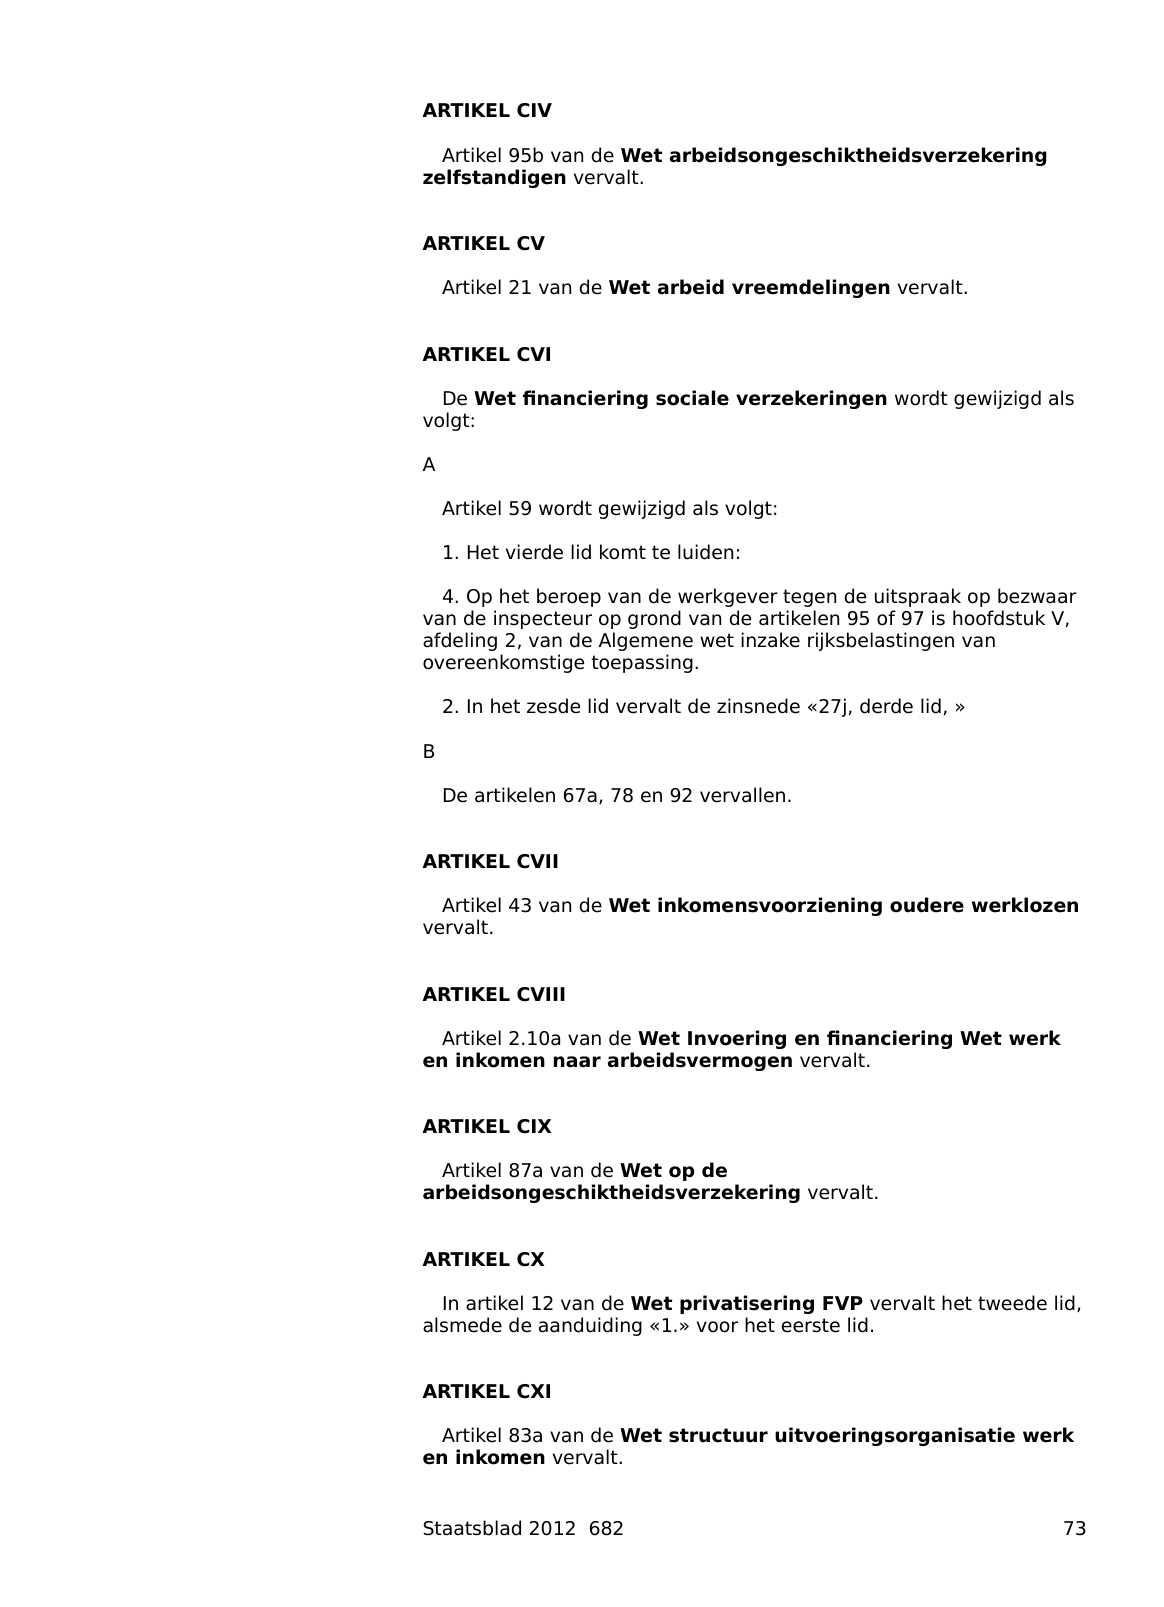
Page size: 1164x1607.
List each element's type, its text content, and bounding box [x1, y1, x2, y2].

subtitle ARTIKEL CX [422, 1248, 1087, 1271]
text 2. In het zesde lid vervalt de zinsnede «27j, derde lid, » [422, 696, 1087, 718]
text Artikel 95b van de Wet arbeidsongeschiktheidsverzekering zelfstandigen vervalt. [422, 144, 1087, 188]
text Artikel 21 van de Wet arbeid vreemdelingen vervalt. [422, 277, 1087, 299]
subtitle ARTIKEL CV [422, 233, 1087, 255]
text Artikel 83a van de Wet structuur uitvoeringsorganisatie werk en inkomen vervalt. [422, 1425, 1087, 1469]
text De artikelen 67a, 78 en 92 vervallen. [422, 785, 1087, 807]
text 4. Op het beroep van de werkgever tegen de uitspraak op bezwaar van de inspecteur op grond van de artikelen 95 of 97 is hoofdstuk V, afdeling 2, van de Algemene wet inzake rijksbelastingen van overeenkomstige toepassing. [422, 586, 1087, 674]
subtitle ARTIKEL CVII [422, 851, 1087, 873]
subtitle ARTIKEL CIX [422, 1116, 1087, 1138]
text Artikel 43 van de Wet inkomensvoorziening oudere werklozen vervalt. [422, 895, 1087, 939]
text Artikel 2.10a van de Wet Invoering en financiering Wet werk en inkomen naar arbeidsvermogen vervalt. [422, 1028, 1087, 1072]
text In artikel 12 van de Wet privatisering FVP vervalt het tweede lid, alsmede de aanduiding «1.» voor het eerste lid. [422, 1293, 1087, 1337]
text Artikel 59 wordt gewijzigd als volgt: [422, 498, 1087, 520]
subtitle ARTIKEL CXI [422, 1381, 1087, 1403]
text A [422, 454, 1087, 476]
text De Wet financiering sociale verzekeringen wordt gewijzigd als volgt: [422, 388, 1087, 432]
subtitle ARTIKEL CIV [422, 100, 1087, 122]
text 1. Het vierde lid komt te luiden: [422, 542, 1087, 564]
subtitle ARTIKEL CVIII [422, 983, 1087, 1006]
subtitle ARTIKEL CVI [422, 343, 1087, 365]
text Artikel 87a van de Wet op de arbeidsongeschiktheidsverzekering vervalt. [422, 1160, 1087, 1204]
text B [422, 741, 1087, 762]
